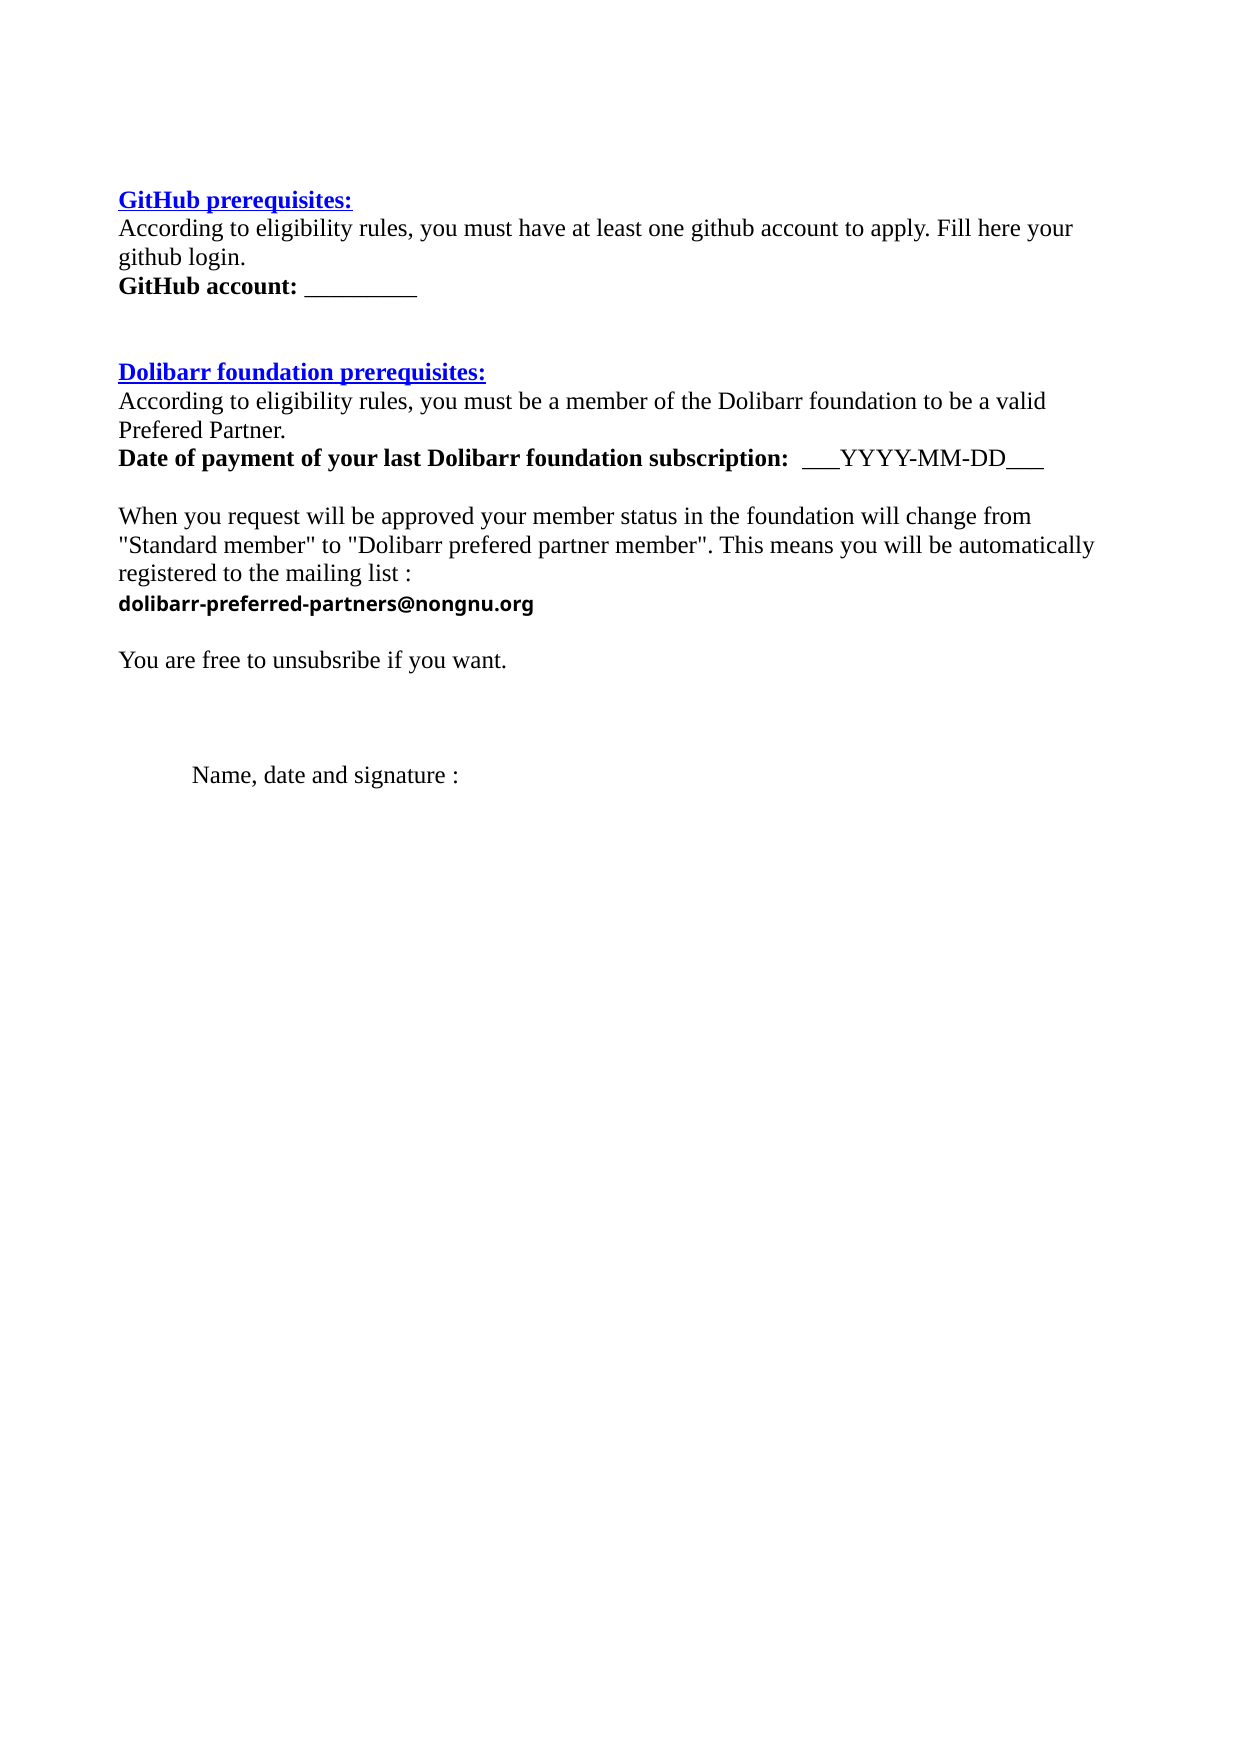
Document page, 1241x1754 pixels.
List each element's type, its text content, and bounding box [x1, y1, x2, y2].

text Name, date and signature : [118, 761, 1122, 789]
text According to eligibility rules, you must be a member of the Dolibarr foundation to be a valid Prefered Partner. [118, 386, 1122, 443]
text GitHub prerequisites: [118, 185, 1122, 213]
text You are free to unsubsribe if you want. [118, 646, 1122, 674]
text GitHub account: _________ [118, 271, 1122, 300]
text When you request will be approved your member status in the foundation will change from "Standard member" to "Dolibarr prefered partner member". This means you will be automatically registered to the mailing list : [118, 501, 1122, 587]
text dolibarr-preferred-partners@nongnu.org [118, 587, 1122, 617]
text Dolibarr foundation prerequisites: [118, 357, 1122, 386]
text Date of payment of your last Dolibarr foundation subscription: ___YYYY-MM-DD___ [118, 443, 1122, 472]
text According to eligibility rules, you must have at least one github account to apply. Fill here your github login. [118, 213, 1122, 271]
